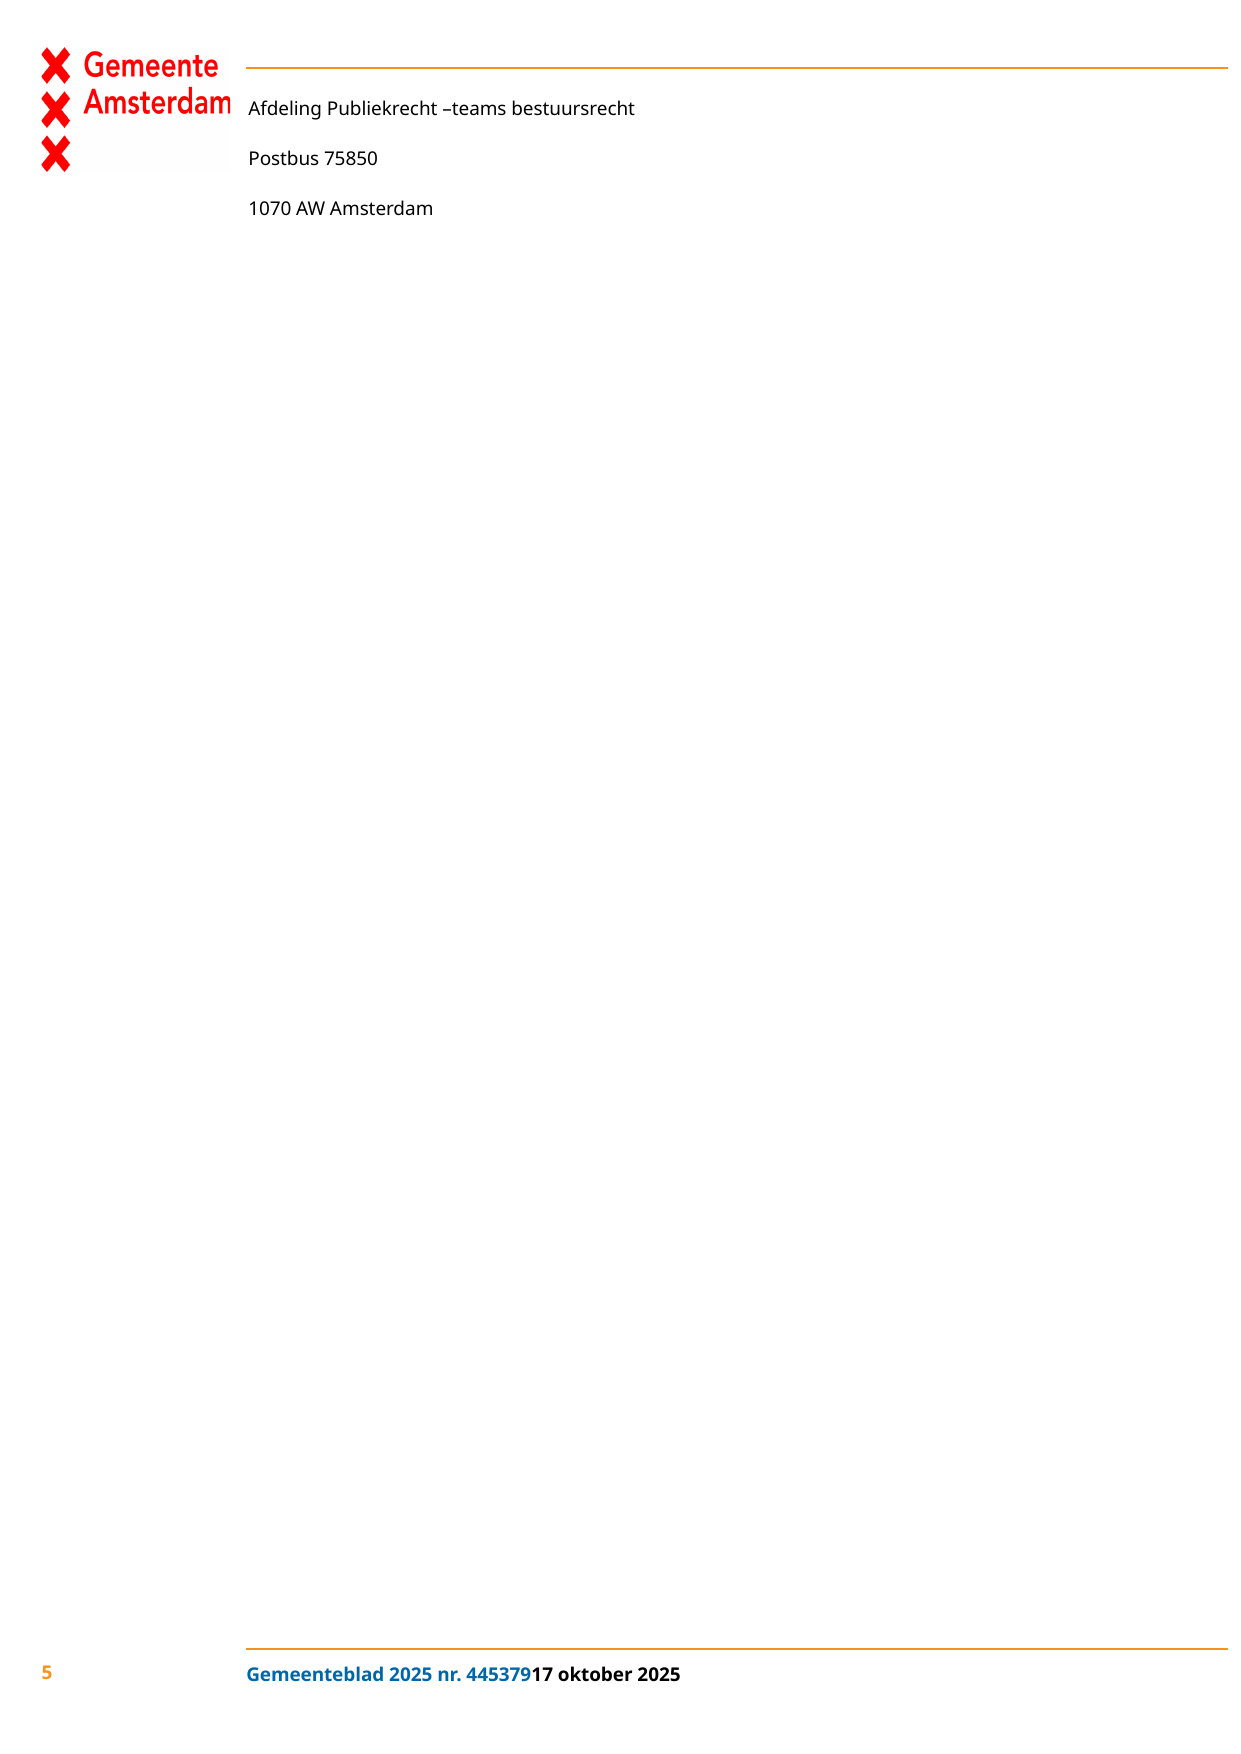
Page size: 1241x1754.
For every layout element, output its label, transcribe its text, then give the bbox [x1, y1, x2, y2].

text Postbus 75850 [248, 145, 1152, 171]
text 1070 AW Amsterdam [248, 196, 1152, 221]
picture [41, 47, 231, 172]
text Afdeling Publiekrecht –teams bestuursrecht [248, 95, 1152, 121]
